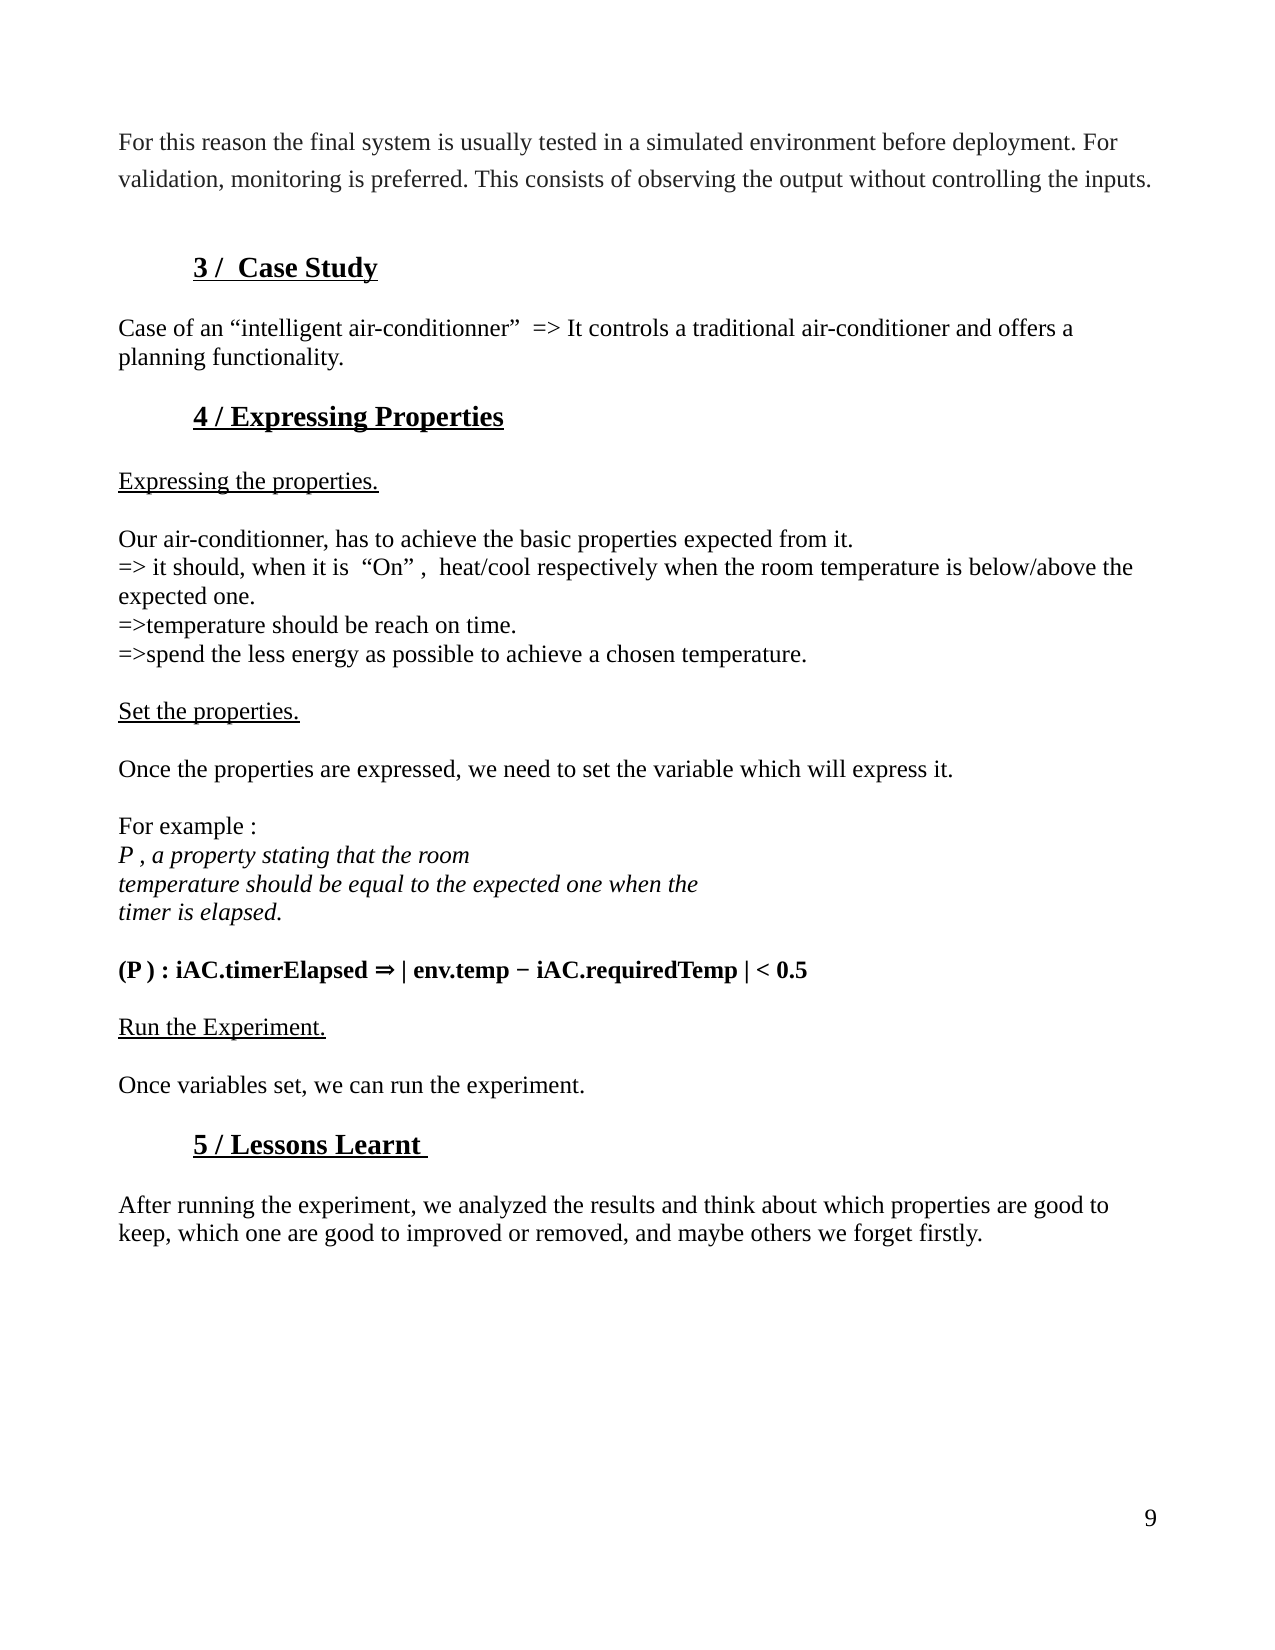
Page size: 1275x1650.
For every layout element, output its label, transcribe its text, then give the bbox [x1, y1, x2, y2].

text Set the properties. [118, 696, 1157, 725]
text For example : [118, 811, 1157, 840]
text Once variables set, we can run the experiment. [118, 1070, 1157, 1099]
text timer is elapsed. [118, 897, 1157, 926]
list 4 / Expressing Properties [156, 399, 1157, 433]
text => it should, when it is “On” , heat/cool respectively when the room temperature is below/above the expected one. [118, 552, 1157, 610]
text =>spend the less energy as possible to achieve a chosen temperature. [118, 639, 1157, 667]
list 5 / Lessons Learnt [156, 1127, 1157, 1161]
text Run the Experiment. [118, 1012, 1157, 1041]
text Our air-conditionner, has to achieve the basic properties expected from it. [118, 524, 1157, 552]
text =>temperature should be reach on time. [118, 610, 1157, 639]
text temperature should be equal to the expected one when the [118, 869, 1157, 897]
text For this reason the final system is usually tested in a simulated environment before deployment. For validation, monitoring is preferred. This consists of observing the output without controlling the inputs. [118, 118, 1157, 193]
list 3 / Case Study [156, 251, 1157, 284]
text Expressing the properties. [118, 466, 1157, 495]
text Case of an “intelligent air-conditionner” => It controls a traditional air-conditioner and offers a planning functionality. [118, 313, 1157, 370]
text Once the properties are expressed, we need to set the variable which will express it. [118, 754, 1157, 782]
text P , a property stating that the room [118, 840, 1157, 869]
text (P ) : iAC.timerElapsed ⇒ | env.temp − iAC.requiredTemp | < 0.5 [118, 955, 1157, 984]
text After running the experiment, we analyzed the results and think about which properties are good to keep, which one are good to improved or removed, and maybe others we forget firstly. [118, 1190, 1157, 1247]
